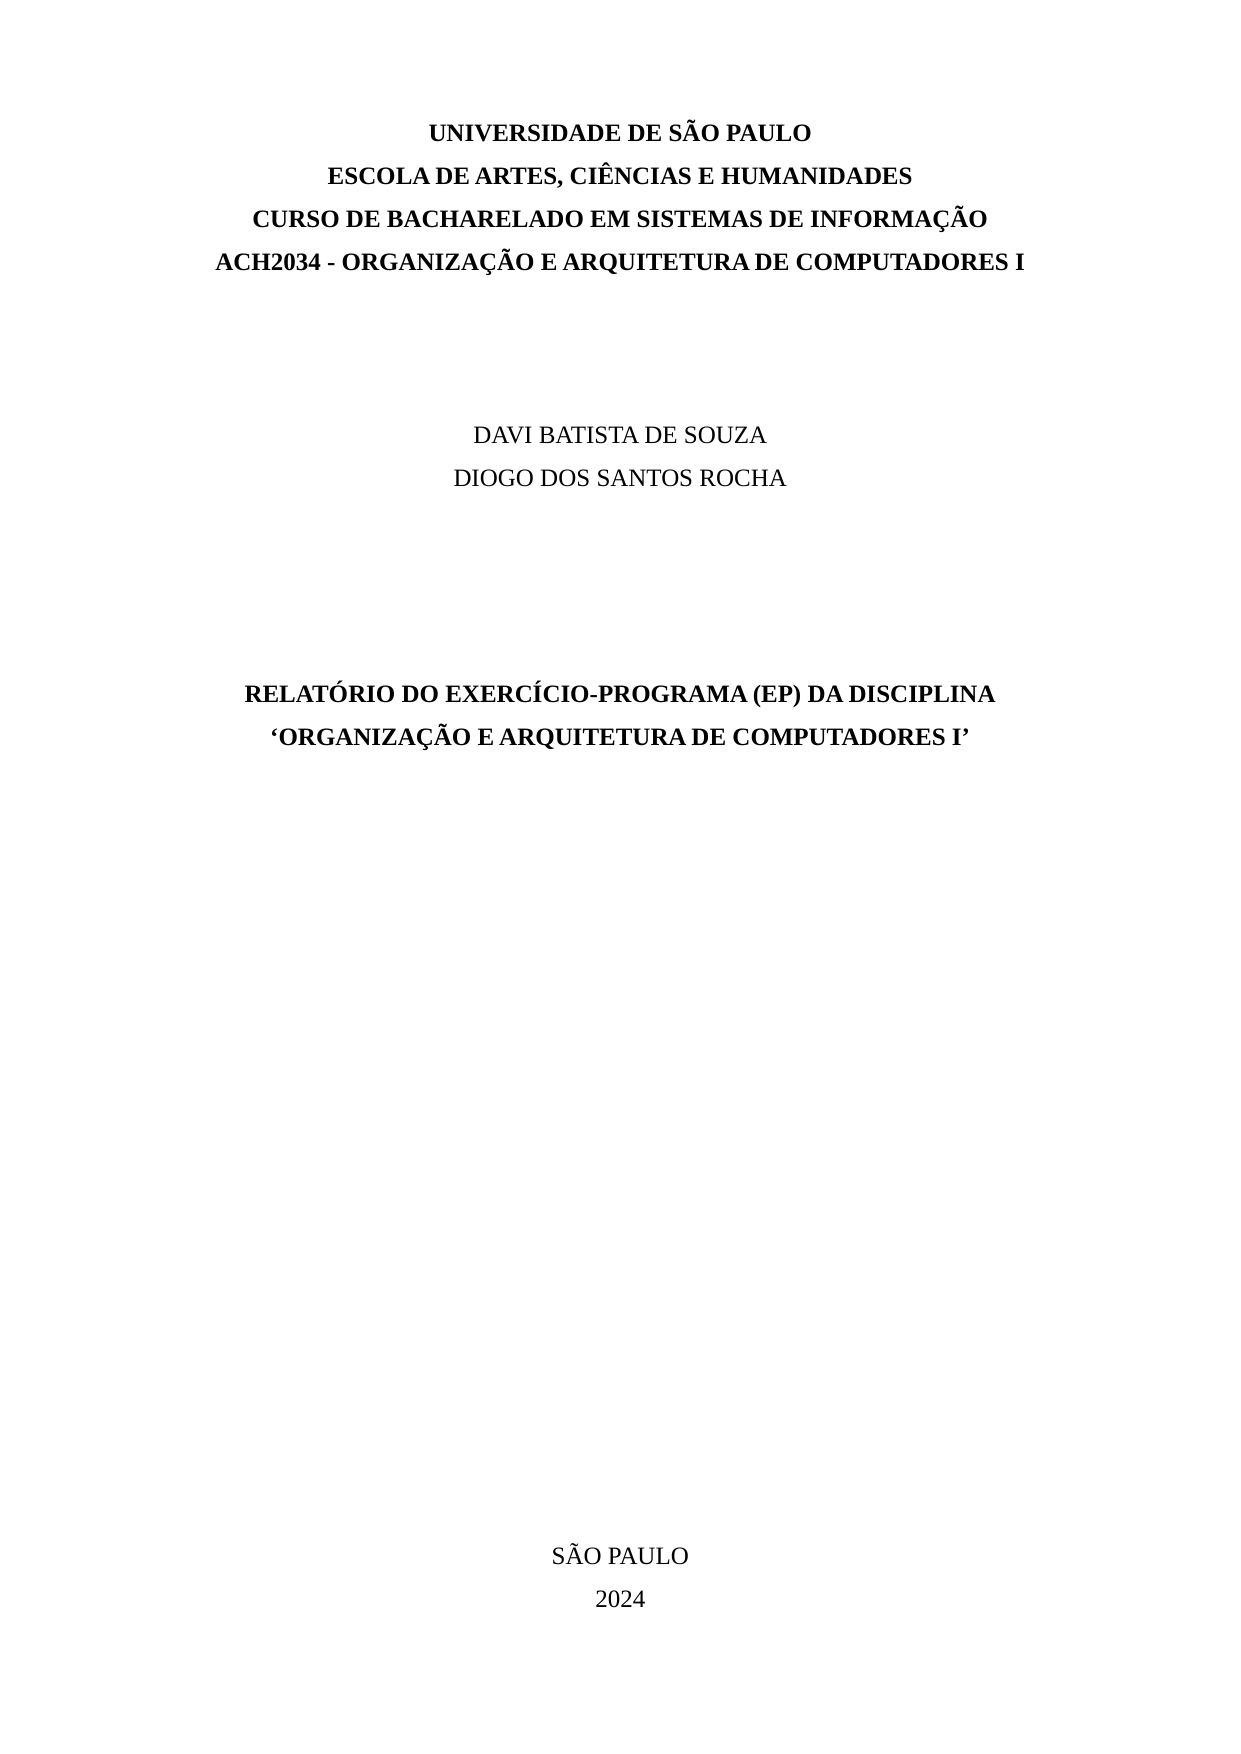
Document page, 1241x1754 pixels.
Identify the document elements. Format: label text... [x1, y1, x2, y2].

text DAVI BATISTA DE SOUZA [118, 420, 1122, 449]
text UNIVERSIDADE DE SÃO PAULO [118, 118, 1122, 147]
text ACH2034 - ORGANIZAÇÃO E ARQUITETURA DE COMPUTADORES I [118, 247, 1122, 276]
text SÃO PAULO [118, 1541, 1122, 1570]
text 2024 [118, 1584, 1122, 1613]
text DIOGO DOS SANTOS ROCHA [118, 463, 1122, 492]
text RELATÓRIO DO EXERCÍCIO-PROGRAMA (EP) DA DISCIPLINA [118, 679, 1122, 707]
text CURSO DE BACHARELADO EM SISTEMAS DE INFORMAÇÃO [118, 204, 1122, 233]
text ESCOLA DE ARTES, CIÊNCIAS E HUMANIDADES [118, 161, 1122, 190]
text ‘ORGANIZAÇÃO E ARQUITETURA DE COMPUTADORES I’ [118, 722, 1122, 751]
